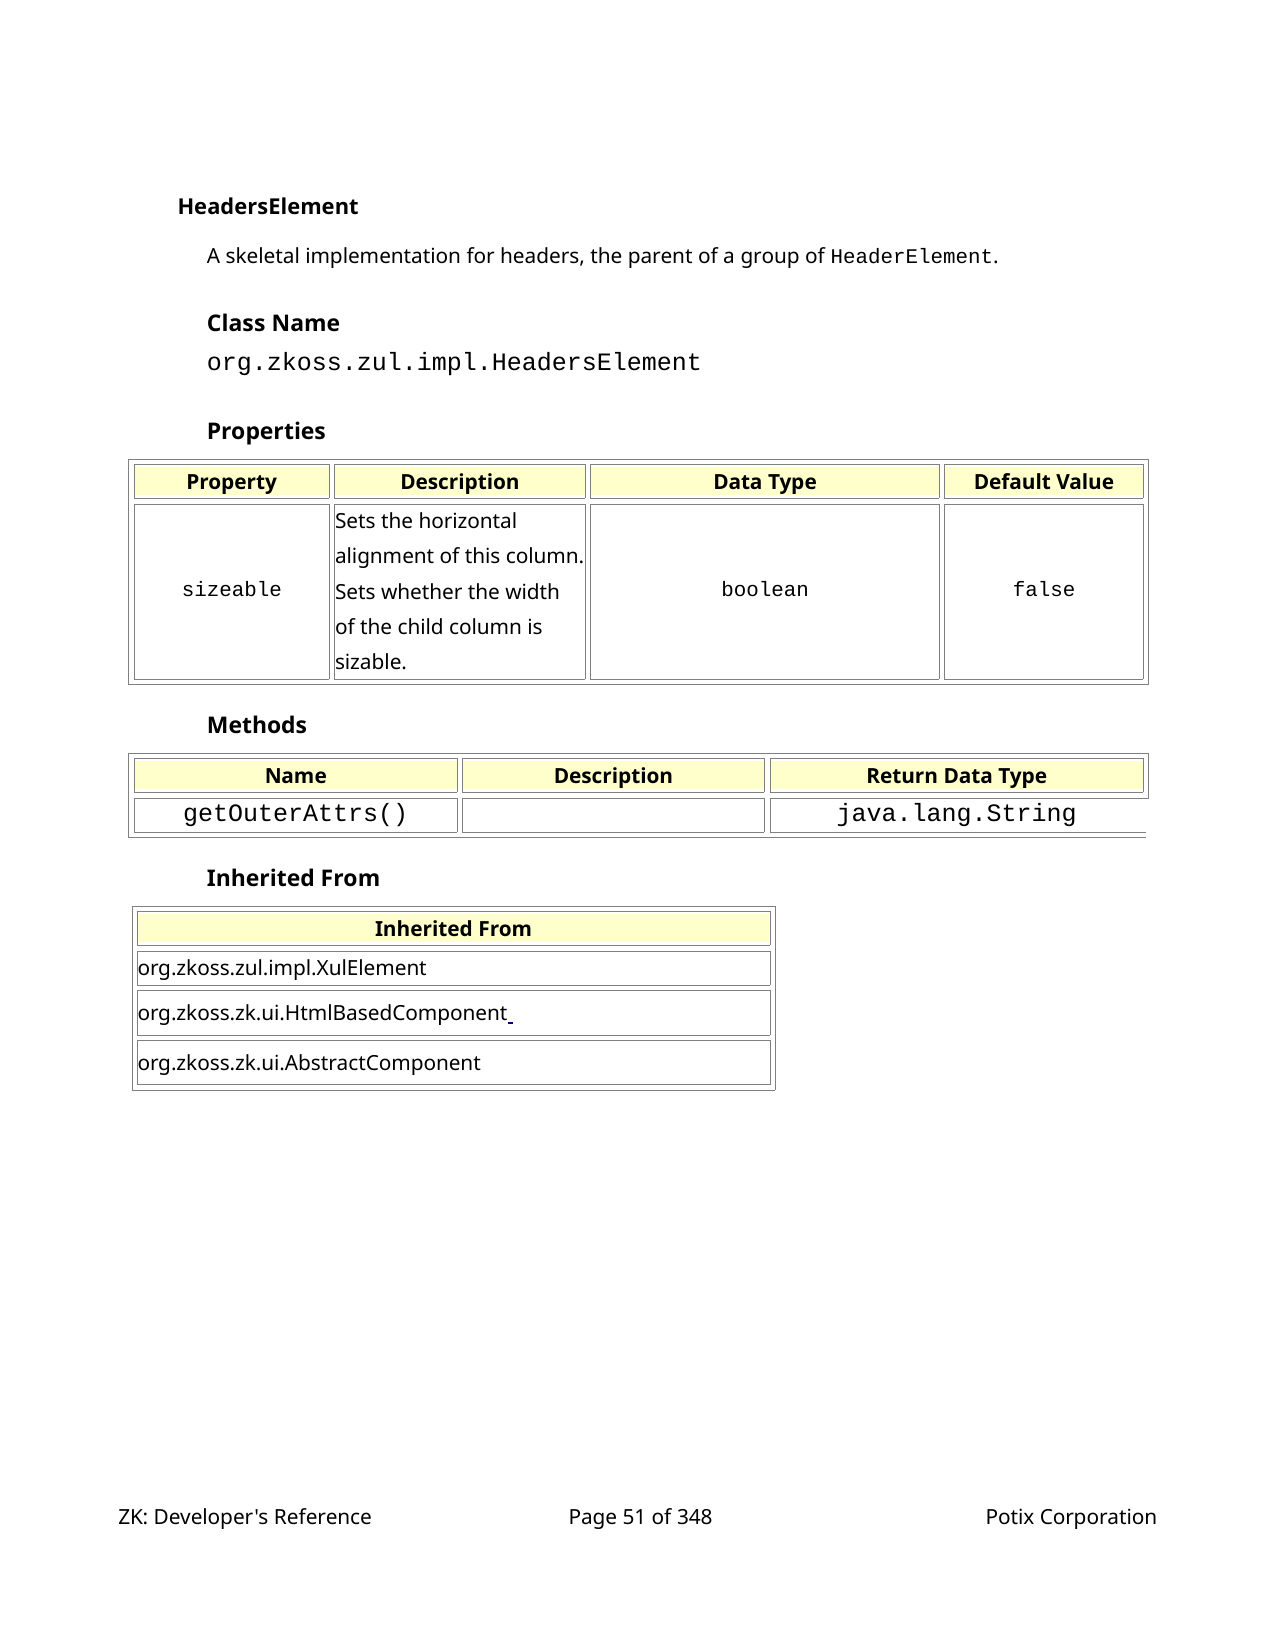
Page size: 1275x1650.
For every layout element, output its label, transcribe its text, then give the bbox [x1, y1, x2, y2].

subtitle Class Name [207, 306, 1157, 338]
table_cell getOuterAttrs() [131, 792, 459, 832]
table_header Inherited From [134, 907, 772, 945]
table_cell org.zkoss.zul.impl.XulElement [134, 945, 772, 985]
table_cell Sets the horizontal alignment of this column. Sets whether the width of the child column is sizable. [332, 498, 588, 678]
table_cell boolean [588, 498, 942, 678]
table_header Return Data Type [767, 754, 1146, 792]
table_cell java.lang.String [767, 792, 1146, 832]
text A skeletal implementation for headers, the parent of a group of HeaderElement. [207, 241, 1157, 270]
table_header Name [131, 754, 459, 792]
subtitle Properties [207, 415, 1157, 446]
table_cell false [942, 498, 1146, 678]
table_cell [460, 792, 767, 832]
text org.zkoss.zul.impl.HeadersElement [207, 350, 1157, 378]
table_header Data Type [588, 460, 942, 498]
subtitle HeadersElement [177, 191, 1157, 221]
table_header Description [460, 754, 767, 792]
table_cell [463, 799, 764, 832]
subtitle Inherited From [207, 862, 1157, 893]
table_header Default Value [942, 460, 1146, 498]
table_header Description [332, 460, 588, 498]
table_cell org.zkoss.zk.ui.AbstractComponent [134, 1035, 772, 1084]
table_cell org.zkoss.zk.ui.HtmlBasedComponent [134, 985, 772, 1034]
table_cell sizeable [131, 498, 332, 678]
table_header Property [131, 460, 332, 498]
subtitle Methods [207, 709, 1157, 740]
